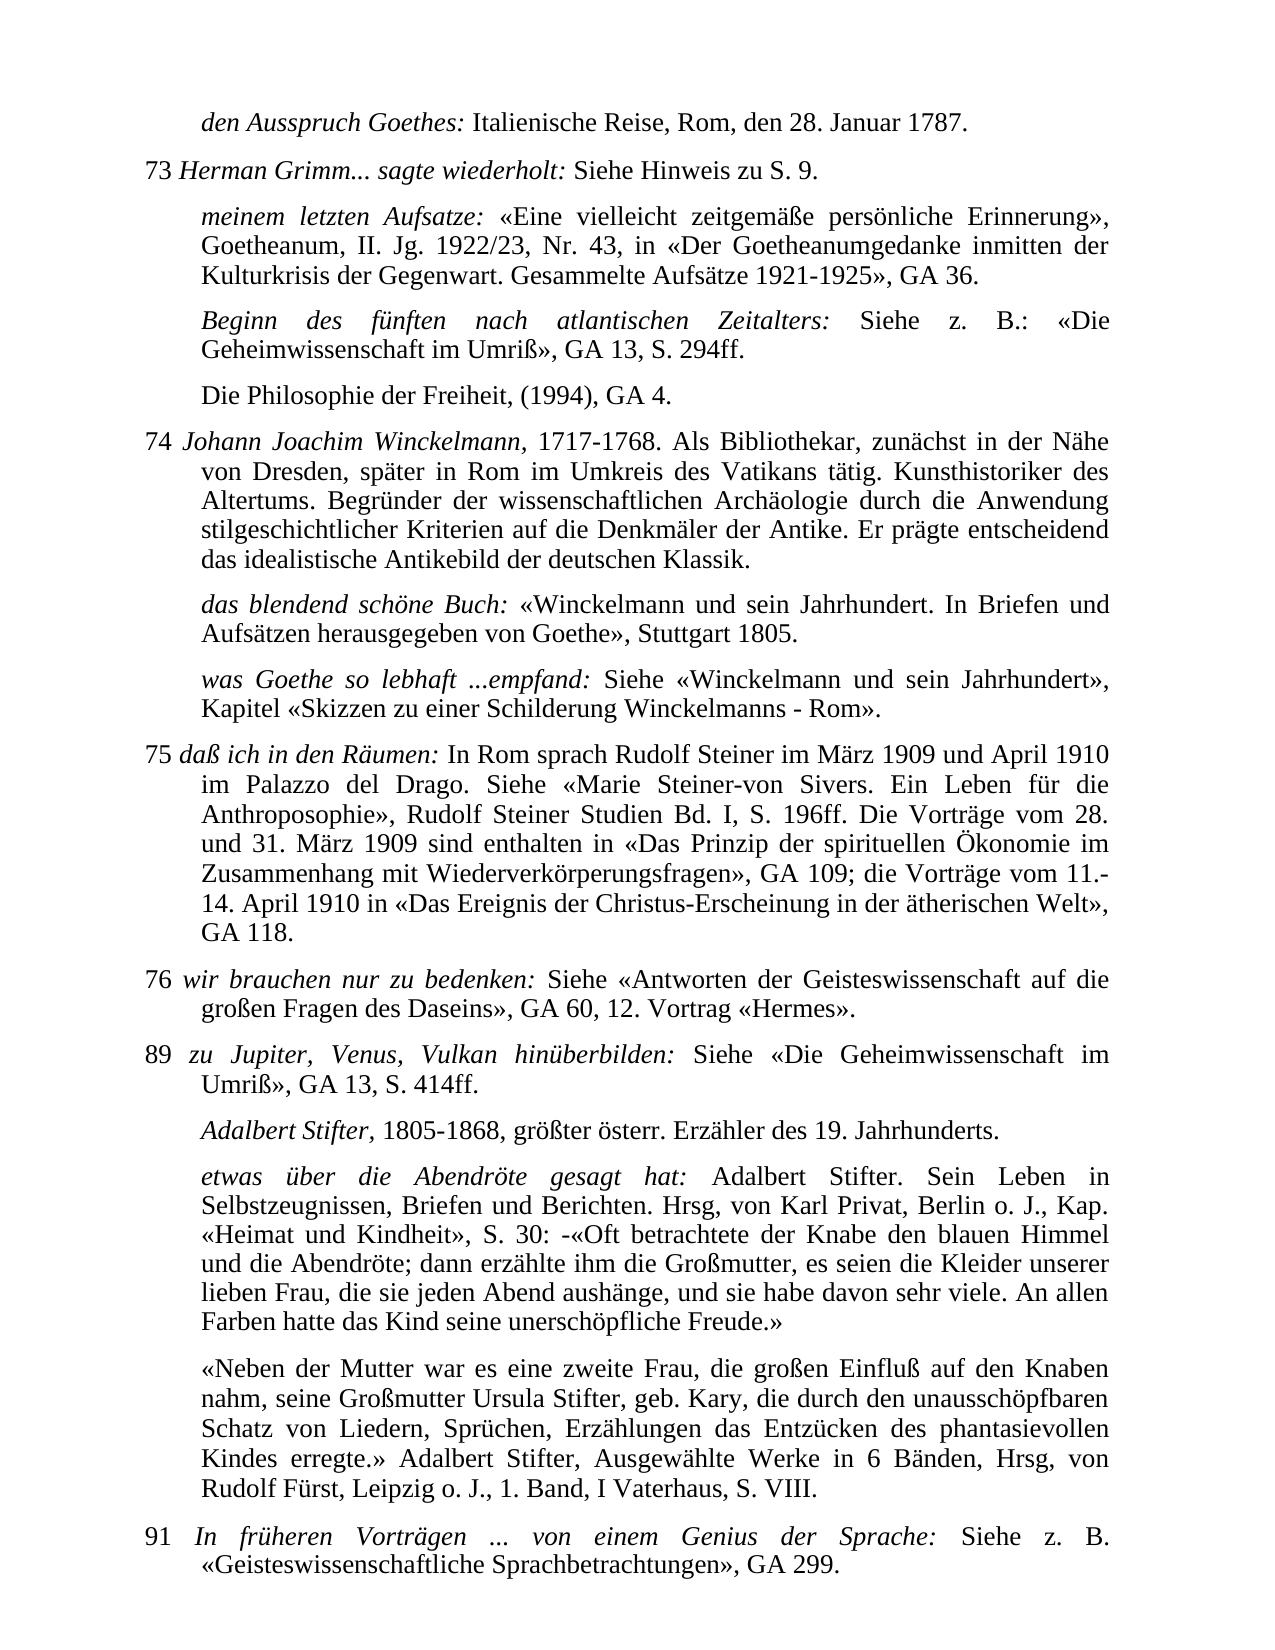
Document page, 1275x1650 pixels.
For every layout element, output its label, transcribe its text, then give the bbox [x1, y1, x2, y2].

text etwas über die Abendröte gesagt hat: Adalbert Stifter. Sein Leben in Selbstzeugnissen, Briefen und Berichten. Hrsg, von Karl Privat, Berlin o. J., Kap. «Heimat und Kindheit», S. 30: -«Oft betrachtete der Knabe den blauen Himmel und die Abendröte; dann erzählte ihm die Großmutter, es seien die Kleider unserer lieben Frau, die sie jeden Abend aushänge, und sie habe davon sehr viele. An allen Farben hatte das Kind seine unerschöpfliche Freude.» [201, 1162, 1110, 1336]
text was Goethe so lebhaft ...empfand: Siehe «Winckelmann und sein Jahrhundert», Kapitel «Skizzen zu einer Schilderung Winckelmanns - Rom». [201, 665, 1110, 723]
text 89 zu Jupiter, Venus, Vulkan hinüberbilden: Siehe «Die Geheimwissenschaft im Umriß», GA 13, S. 414ff. [144, 1040, 1110, 1099]
text Beginn des fünften nach atlantischen Zeitalters: Siehe z. B.: «Die Geheimwissenschaft im Umriß», GA 13, S. 294ff. [201, 307, 1110, 364]
text 76 wir brauchen nur zu bedenken: Siehe «Antworten der Geisteswissenschaft auf die großen Fragen des Daseins», GA 60, 12. Vortrag «Hermes». [144, 964, 1110, 1024]
text 75 daß ich in den Räumen: In Rom sprach Rudolf Steiner im März 1909 und April 1910 im Palazzo del Drago. Siehe «Marie Steiner-von Sivers. Ein Leben für die Anthroposophie», Rudolf Steiner Studien Bd. I, S. 196ff. Die Vorträge vom 28. und 31. März 1909 sind enthalten in «Das Prinzip der spirituellen Ökonomie im Zusammenhang mit Wiederverkörperungsfragen», GA 109; die Vorträge vom 11.-14. April 1910 in «Das Ereignis der Christus-Erscheinung in der ätherischen Welt», GA 118. [144, 740, 1110, 948]
text «Neben der Mutter war es eine zweite Frau, die großen Einfluß auf den Knaben nahm, seine Großmutter Ursula Stifter, geb. Kary, die durch den unausschöpfbaren Schatz von Liedern, Sprüchen, Erzählungen das Entzücken des phantasievollen Kindes erregte.» Adalbert Stifter, Ausgewählte Werke in 6 Bänden, Hrsg, von Rudolf Fürst, Leipzig o. J., 1. Band, I Vaterhaus, S. VIII. [201, 1353, 1110, 1503]
text Die Philosophie der Freiheit, (1994), GA 4. [201, 381, 1110, 411]
text das blendend schöne Buch: «Winckelmann und sein Jahrhundert. In Briefen und Aufsätzen herausgegeben von Goethe», Stuttgart 1805. [201, 591, 1110, 649]
text den Ausspruch Goethes: Italienische Reise, Rom, den 28. Januar 1787. [144, 108, 1110, 137]
text 91 In früheren Vorträgen ... von einem Genius der Sprache: Siehe z. B. «Geisteswissenschaftliche Sprachbetrachtungen», GA 299. [144, 1522, 1110, 1580]
text Adalbert Stifter, 1805-1868, größter österr. Erzähler des 19. Jahrhunderts. [144, 1116, 1110, 1146]
text meinem letzten Aufsatze: «Eine vielleicht zeitgemäße persönliche Erinnerung», Goetheanum, II. Jg. 1922/23, Nr. 43, in «Der Goetheanumgedanke inmitten der Kulturkrisis der Gegenwart. Gesammelte Aufsätze 1921-1925», GA 36. [201, 202, 1110, 290]
text 73 Herman Grimm... sagte wiederholt: Siehe Hinweis zu S. 9. [144, 154, 1110, 185]
text 74 Johann Joachim Winckelmann, 1717-1768. Als Bibliothekar, zunächst in der Nähe von Dresden, später in Rom im Umkreis des Vatikans tätig. Kunsthistoriker des Altertums. Begründer der wissenschaftlichen Archäologie durch die Anwendung stilgeschichtlicher Kriterien auf die Denkmäler der Antike. Er prägte entscheidend das idealistische Antikebild der deutschen Klassik. [144, 427, 1110, 574]
